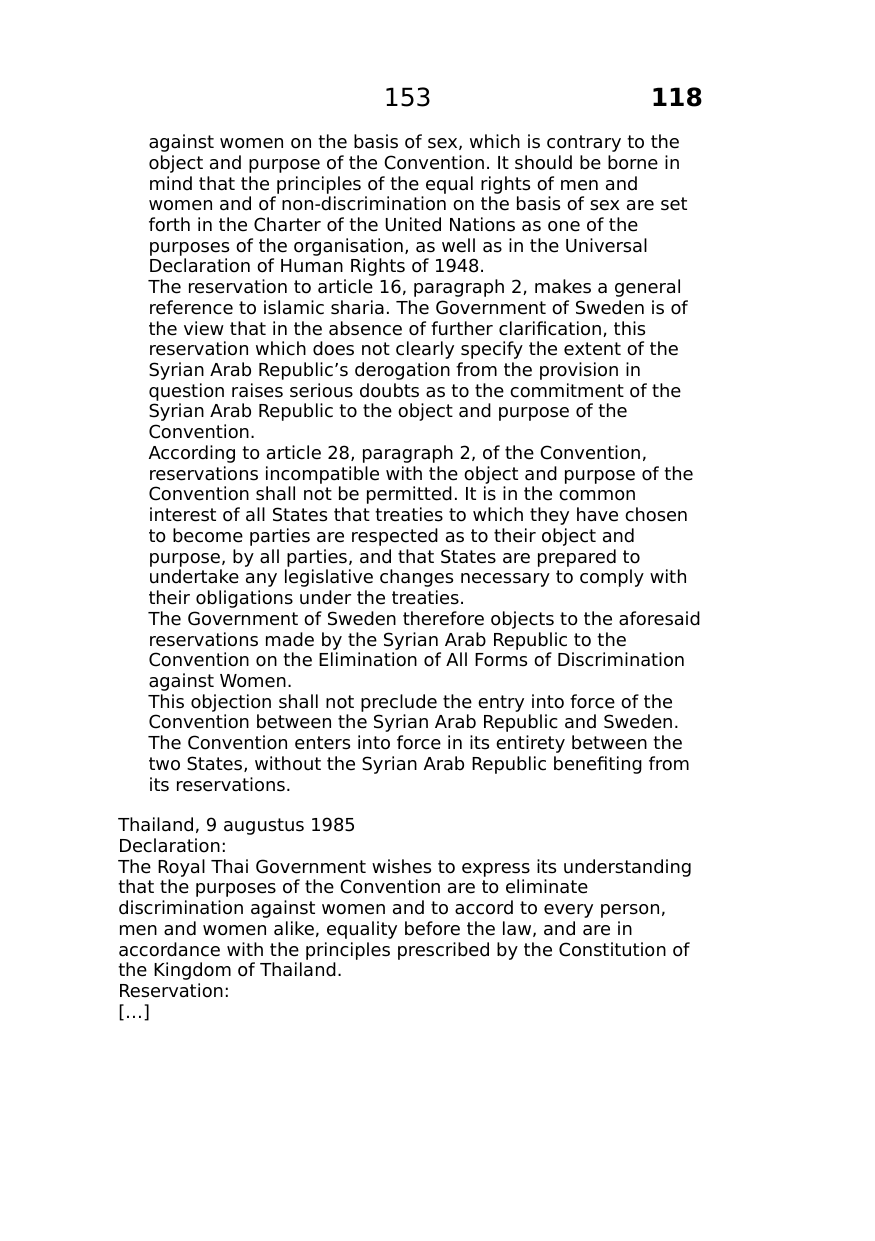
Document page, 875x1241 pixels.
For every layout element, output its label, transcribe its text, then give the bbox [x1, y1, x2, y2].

text against women on the basis of sex, which is contrary to the object and purpose of the Convention. It should be borne in mind that the principles of the equal rights of men and women and of non-discrimination on the basis of sex are set forth in the Charter of the United Nations as one of the purposes of the organisation, as well as in the Universal Declaration of Human Rights of 1948. [148, 132, 703, 277]
text This objection shall not preclude the entry into force of the Convention between the Syrian Arab Republic and Sweden. The Convention enters into force in its entirety between the two States, without the Syrian Arab Republic benefiting from its reservations. [148, 692, 703, 795]
text The Government of Sweden therefore objects to the aforesaid reservations made by the Syrian Arab Republic to the Convention on the Elimination of All Forms of Discrimination against Women. [148, 609, 703, 692]
text The Royal Thai Government wishes to express its understanding that the purposes of the Convention are to eliminate discrimination against women and to accord to every person, men and women alike, equality before the law, and are in accordance with the principles prescribed by the Constitution of the Kingdom of Thailand. [118, 857, 703, 981]
text […] [118, 1002, 703, 1022]
text Reservation: [118, 981, 703, 1002]
text Thailand, 9 augustus 1985 [118, 815, 703, 836]
text The reservation to article 16, paragraph 2, makes a general reference to islamic sharia. The Government of Sweden is of the view that in the absence of further clarification, this reservation which does not clearly specify the extent of the Syrian Arab Republic’s derogation from the provision in question raises serious doubts as to the commitment of the Syrian Arab Republic to the object and purpose of the Convention. [148, 277, 703, 443]
text According to article 28, paragraph 2, of the Convention, reservations incompatible with the object and purpose of the Convention shall not be permitted. It is in the common interest of all States that treaties to which they have chosen to become parties are respected as to their object and purpose, by all parties, and that States are prepared to undertake any legislative changes necessary to comply with their obligations under the treaties. [148, 443, 703, 609]
text Declaration: [118, 836, 703, 857]
